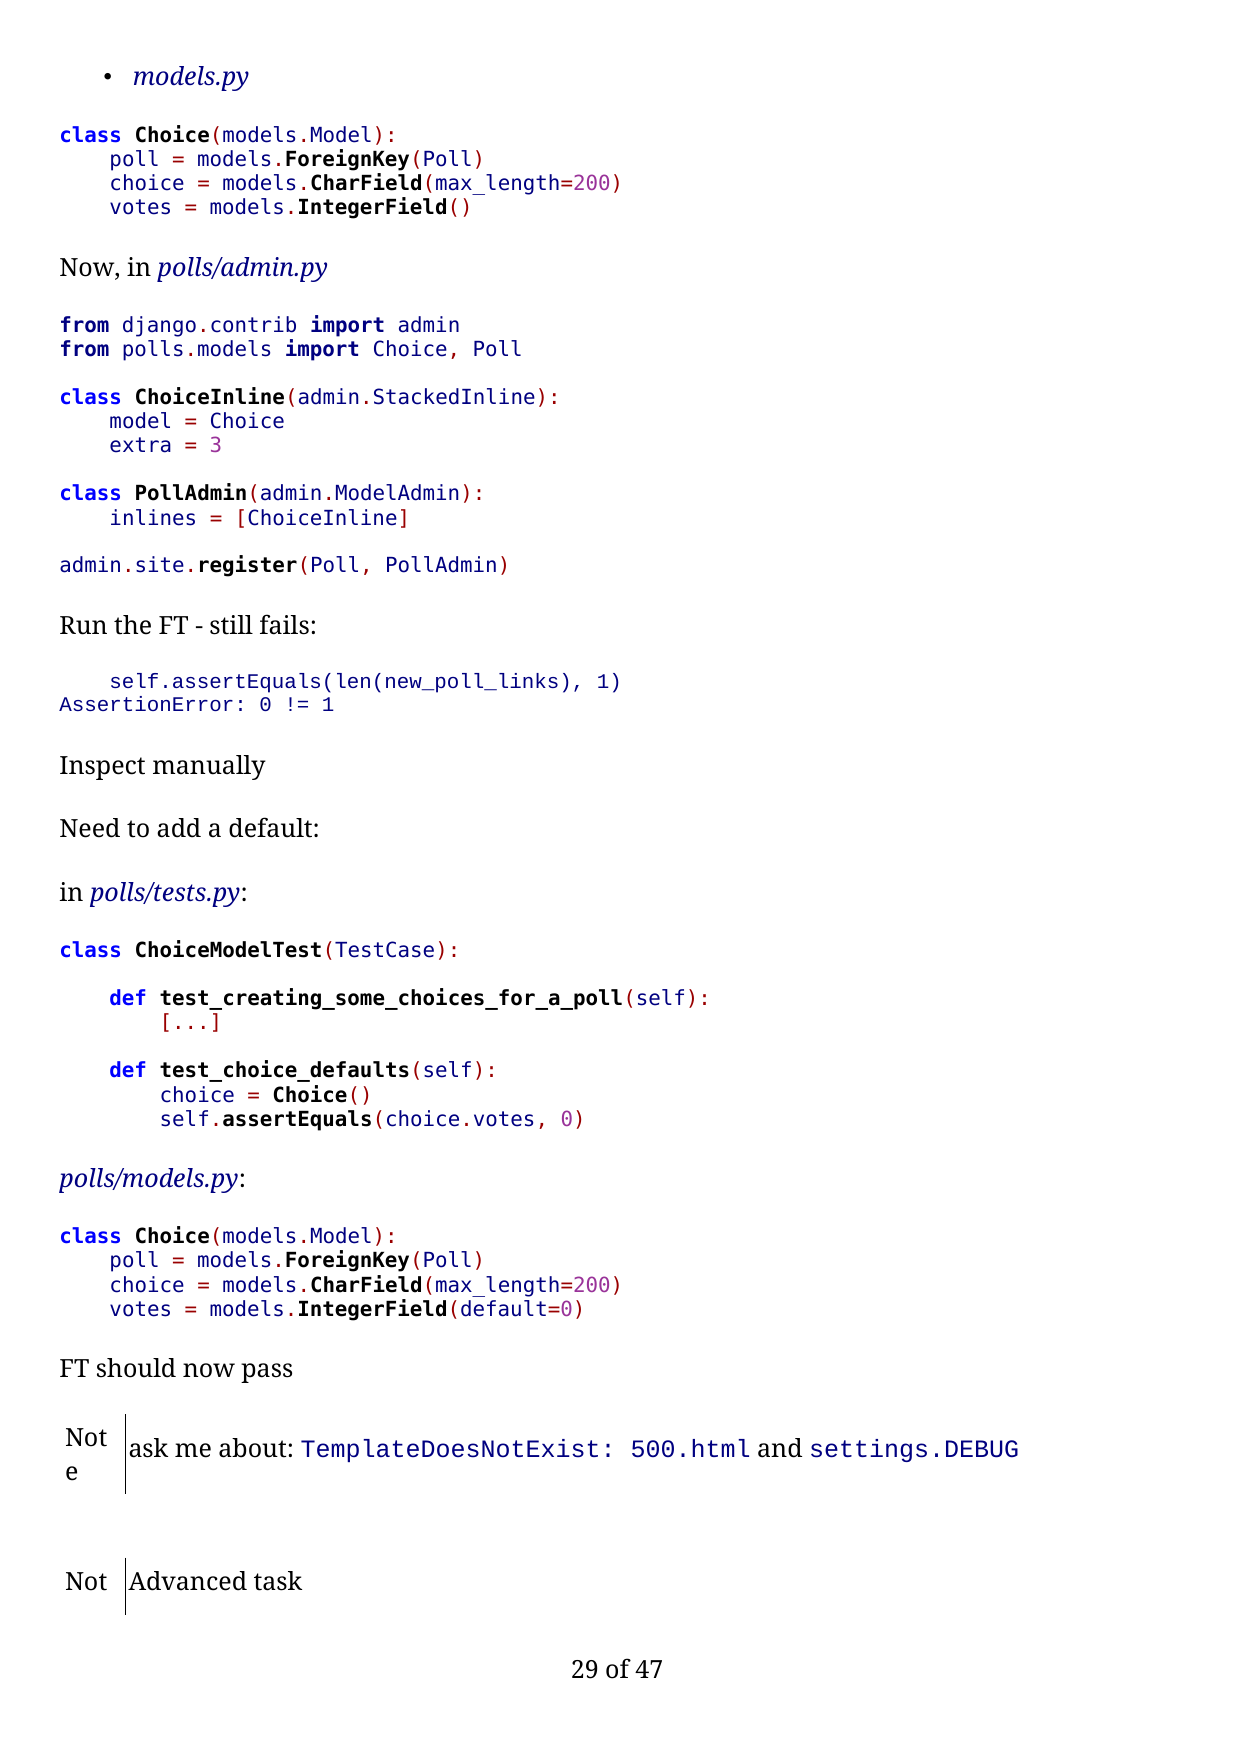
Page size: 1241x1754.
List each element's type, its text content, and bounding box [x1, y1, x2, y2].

text class ChoiceModelTest(TestCase): [59, 938, 1181, 962]
text choice = models.CharField(max_length=200) [59, 171, 1181, 195]
text Need to add a default: [59, 811, 1181, 845]
text inlines = [ChoiceInline] [59, 506, 1181, 530]
text Now, in polls/admin.py [59, 249, 1181, 283]
text def test_creating_some_choices_for_a_poll(self): [59, 986, 1181, 1010]
text poll = models.ForeignKey(Poll) [59, 147, 1181, 171]
text def test_choice_defaults(self): [59, 1058, 1181, 1083]
text from django.contrib import admin [59, 313, 1181, 337]
text votes = models.IntegerField(default=0) [59, 1297, 1181, 1321]
text AssertionError: 0 != 1 [59, 694, 1181, 718]
text model = Choice [59, 409, 1181, 433]
table_header Advanced task [126, 1558, 956, 1615]
text class ChoiceInline(admin.StackedInline): [59, 385, 1181, 409]
text self.assertEquals(choice.votes, 0) [59, 1107, 1181, 1131]
table_header Not [59, 1558, 125, 1615]
text FT should now pass [59, 1351, 1181, 1385]
table_header ask me about: TemplateDoesNotExist: 500.html and settings.DEBUG [126, 1414, 1052, 1494]
text admin.site.register(Poll, PollAdmin) [59, 553, 1181, 578]
text votes = models.IntegerField() [59, 195, 1181, 220]
text class Choice(models.Model): [59, 1224, 1181, 1248]
text poll = models.ForeignKey(Poll) [59, 1248, 1181, 1273]
text polls/models.py: [59, 1161, 1181, 1195]
text self.assertEquals(len(new_poll_links), 1) [59, 671, 1181, 694]
table_header Note [59, 1414, 125, 1494]
text class PollAdmin(admin.ModelAdmin): [59, 481, 1181, 506]
text in polls/tests.py: [59, 875, 1181, 909]
text [...] [59, 1010, 1181, 1035]
text extra = 3 [59, 433, 1181, 458]
text from polls.models import Choice, Poll [59, 337, 1181, 361]
text Inspect manually [59, 748, 1181, 782]
text Run the FT - still fails: [59, 607, 1181, 641]
text choice = Choice() [59, 1083, 1181, 1107]
list models.py [103, 59, 1181, 93]
text class Choice(models.Model): [59, 123, 1181, 147]
text choice = models.CharField(max_length=200) [59, 1273, 1181, 1297]
